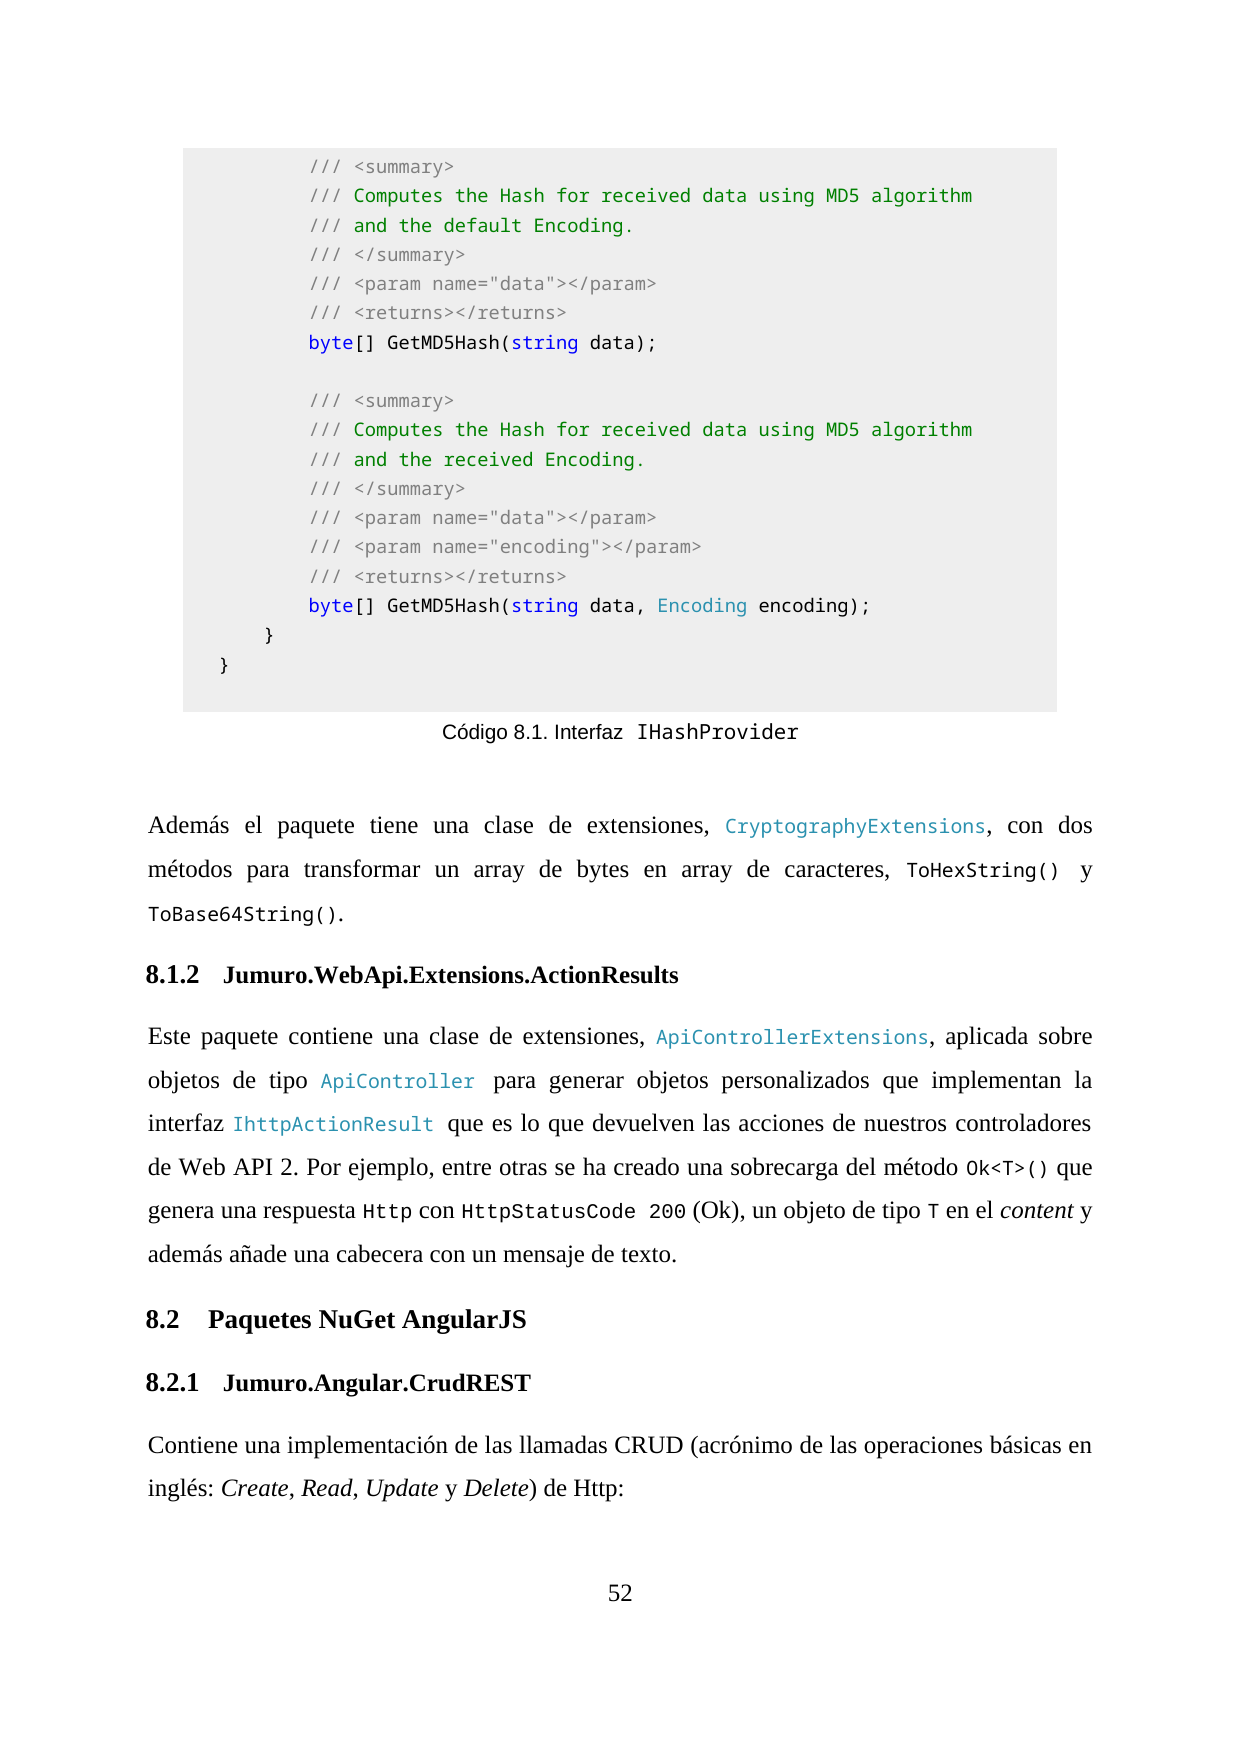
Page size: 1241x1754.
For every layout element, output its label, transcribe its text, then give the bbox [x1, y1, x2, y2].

subtitle Paquetes NuGet AngularJS [139, 1303, 1093, 1334]
subtitle Jumuro.WebApi.Extensions.ActionResults [139, 958, 1093, 989]
text Además el paquete tiene una clase de extensiones, CryptographyExtensions, con dos métodos para transformar un array de bytes en array de caracteres, ToHexString() y ToBase64String(). [148, 811, 1093, 927]
table_header /// <summary> /// Computes the Hash for received data using MD5 algorithm /// and the default Encoding. /// </summary> /// <param name="data"></param> /// <returns></returns> byte[] GetMD5Hash(string data); /// <summary> /// Computes the Hash for received data using MD5 algorithm /// and the received Encoding. /// </summary> /// <param name="data"></param> /// <param name="encoding"></param> /// <returns></returns> byte[] GetMD5Hash(string data, Encoding encoding); } } [183, 148, 1057, 712]
text Contiene una implementación de las llamadas CRUD (acrónimo de las operaciones básicas en inglés: Create, Read, Update y Delete) de Http: [148, 1430, 1093, 1502]
table_cell Código 8.1. Interfaz IHashProvider [183, 712, 1057, 752]
text Este paquete contiene una clase de extensiones, ApiControllerExtensions, aplicada sobre objetos de tipo ApiController para generar objetos personalizados que implementan la interfaz IhttpActionResult que es lo que devuelven las acciones de nuestros controladores de Web API 2. Por ejemplo, entre otras se ha creado una sobrecarga del método Ok<T>() que genera una respuesta Http con HttpStatusCode 200 (Ok), un objeto de tipo T en el content y además añade una cabecera con un mensaje de texto. [148, 1021, 1093, 1268]
subtitle Jumuro.Angular.CrudREST [139, 1367, 1093, 1398]
